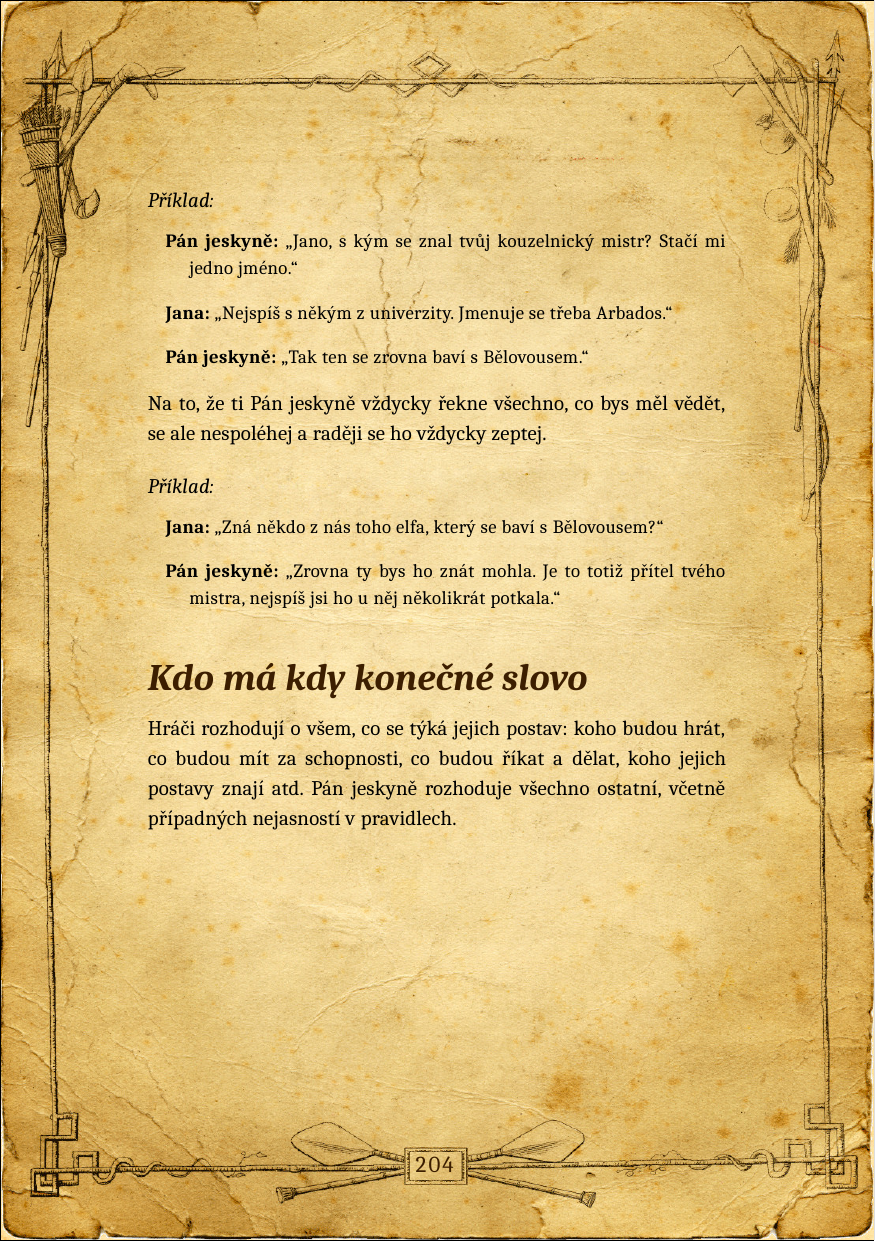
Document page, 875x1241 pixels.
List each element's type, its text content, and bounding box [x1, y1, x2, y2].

subtitle Kdo má kdy konečné slovo [148, 656, 726, 699]
text Příklad: [148, 189, 726, 213]
text Pán jeskyně: „Tak ten se zrovna baví s⁠ Bělovousem.“ [165, 347, 726, 368]
text Příklad: [148, 475, 726, 499]
text Jana: „Nejspíš s⁠ někým z⁠ univerzity. Jmenuje se třeba Arbados.“ [165, 302, 726, 324]
text Pán jeskyně: „Zrovna ty bys ho znát mohla. Je to totiž přítel tvého mistra, nejspíš jsi ho u⁠ něj několikrát potkala.“ [165, 561, 726, 609]
text Na to, že ti Pán jeskyně vždycky řekne všechno, co bys měl vědět, se ale nespoléhej a⁠ raději se ho vždycky zeptej. [148, 391, 726, 445]
text Hráči rozhodují o⁠ všem, co se týká jejich postav: koho budou hrát, co budou mít za schopnosti, co budou říkat a⁠ dělat, koho jejich postavy znají atd. Pán jeskyně rozhoduje všechno ostatní, včetně případných nejasností v⁠ pravidlech. [148, 717, 726, 831]
picture [1, 1, 874, 1240]
text Pán jeskyně: „Jano, s⁠ kým se znal tvůj kouzelnický mistr? Stačí mi jedno jméno.“ [165, 231, 726, 279]
text Jana: „Zná někdo z⁠ nás toho elfa, který se baví s⁠ Bělovousem?“ [165, 516, 726, 538]
